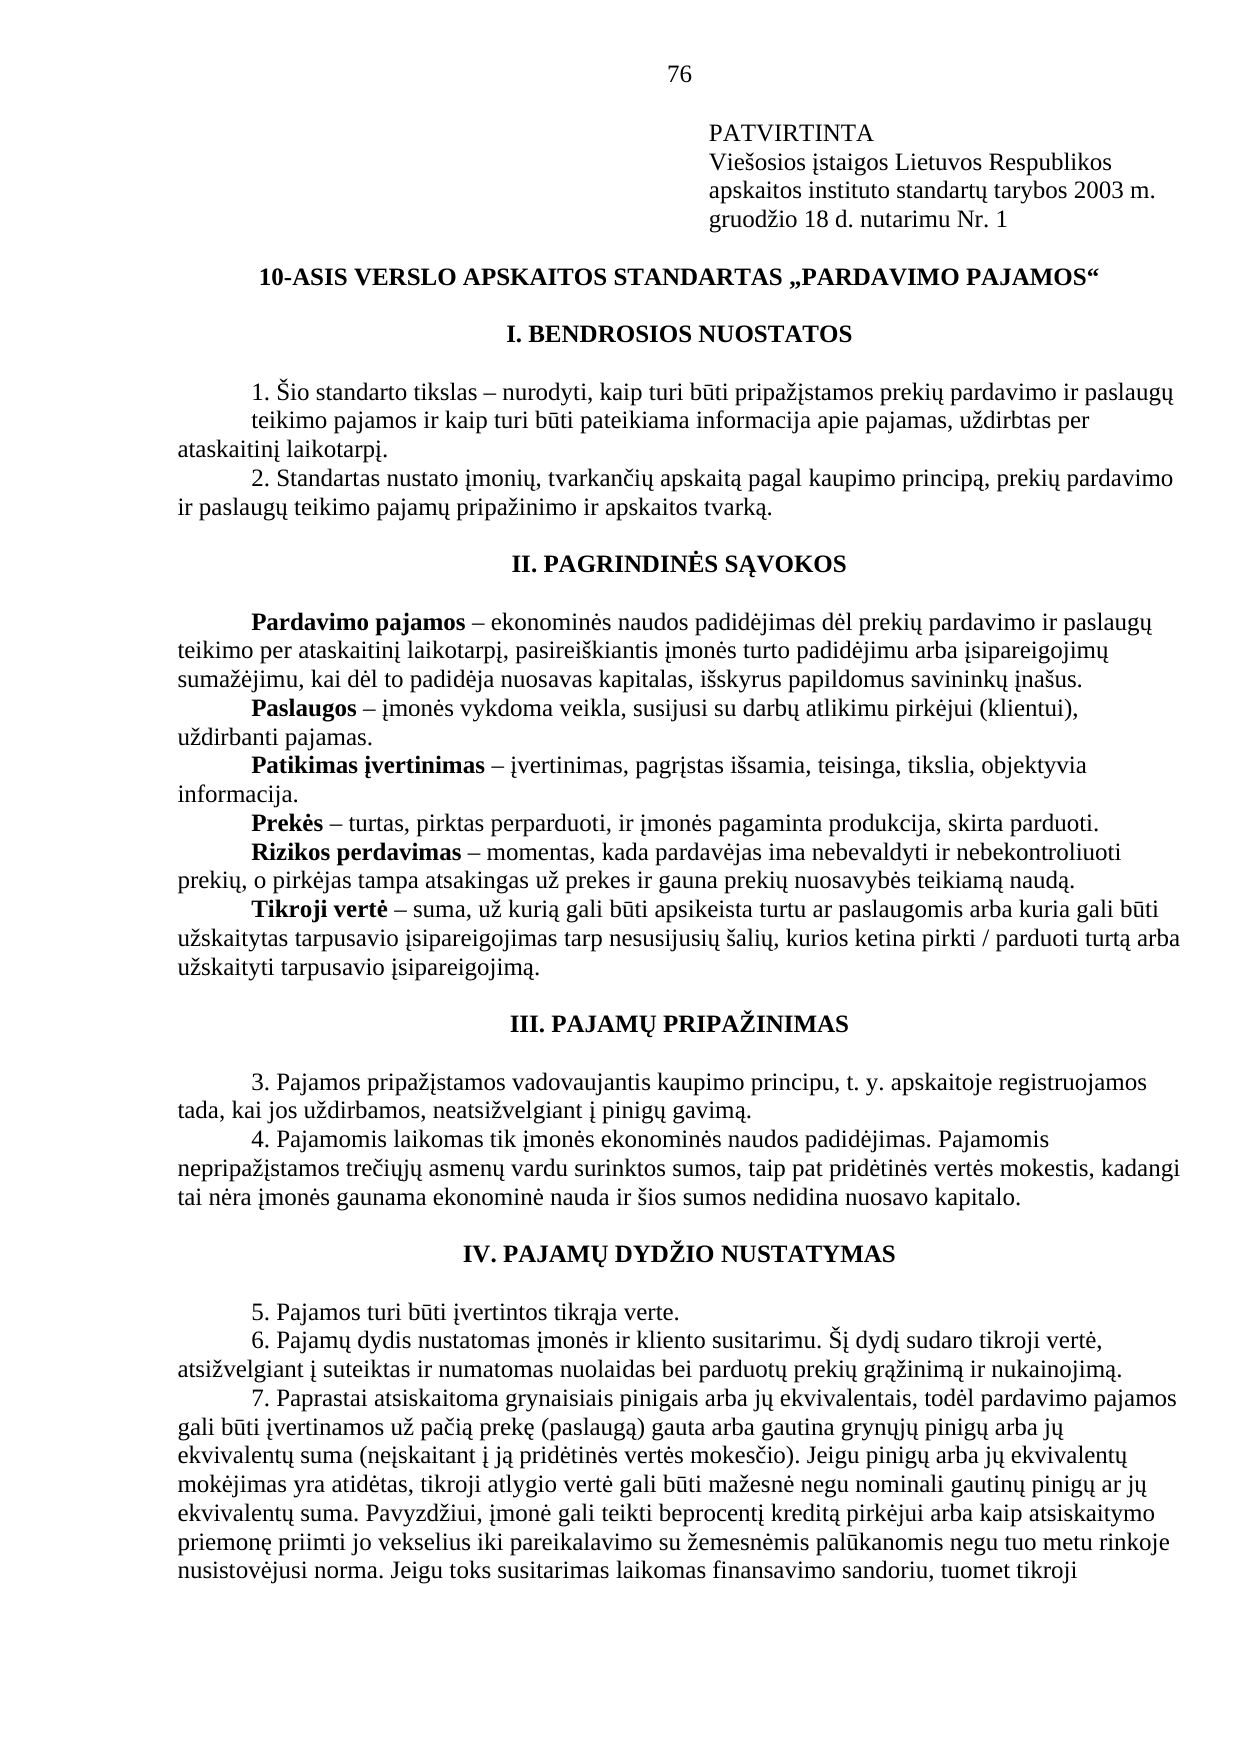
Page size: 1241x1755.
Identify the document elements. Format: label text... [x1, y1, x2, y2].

text Prekės – turtas, pirktas perparduoti, ir įmonės pagaminta produkcija, skirta parduoti. [177, 808, 1181, 837]
text gruodžio 18 d. nutarimu Nr. 1 [177, 204, 1181, 233]
text II. PAGRINDINĖS SĄVOKOS [177, 549, 1181, 578]
text 2. Standartas nustato įmonių, tvarkančių apskaitą pagal kaupimo principą, prekių pardavimo ir paslaugų teikimo pajamų pripažinimo ir apskaitos tvarką. [177, 463, 1181, 521]
text apskaitos instituto standartų tarybos 2003 m. [177, 176, 1181, 204]
text PATVIRTINTA [709, 118, 1181, 147]
text Rizikos perdavimas – momentas, kada pardavėjas ima nebevaldyti ir nebekontroliuoti prekių, o pirkėjas tampa atsakingas už prekes ir gauna prekių nuosavybės teikiamą naudą. [177, 837, 1181, 894]
text 10-ASIS VERSLO APSKAITOS STANDARTAS „PardavimO pajamos“ [177, 262, 1181, 291]
text 4. Pajamomis laikomas tik įmonės ekonominės naudos padidėjimas. Pajamomis nepripažįstamos trečiųjų asmenų vardu surinktos sumos, taip pat pridėtinės vertės mokestis, kadangi tai nėra įmonės gaunama ekonominė nauda ir šios sumos nedidina nuosavo kapitalo. [177, 1124, 1181, 1211]
text Pardavimo pajamos – ekonominės naudos padidėjimas dėl prekių pardavimo ir paslaugų teikimo per ataskaitinį laikotarpį, pasireiškiantis įmonės turto padidėjimu arba įsipareigojimų sumažėjimu, kai dėl to padidėja nuosavas kapitalas, išskyrus papildomus savininkų įnašus. [177, 607, 1181, 693]
text 3. Pajamos pripažįstamos vadovaujantis kaupimo principu, t. y. apskaitoje registruojamos tada, kai jos uždirbamos, neatsižvelgiant į pinigų gavimą. [177, 1067, 1181, 1124]
text teikimo pajamos ir kaip turi būti pateikiama informacija apie pajamas, uždirbtas per ataskaitinį laikotarpį. [177, 406, 1181, 463]
text Tikroji vertė – suma, už kurią gali būti apsikeista turtu ar paslaugomis arba kuria gali būti užskaitytas tarpusavio įsipareigojimas tarp nesusijusių šalių, kurios ketina pirkti / parduoti turtą arba užskaityti tarpusavio įsipareigojimą. [177, 894, 1181, 981]
text Patikimas įvertinimas – įvertinimas, pagrįstas išsamia, teisinga, tikslia, objektyvia informacija. [177, 751, 1181, 808]
text I. BENDROSIOS NUOSTATOS [177, 319, 1181, 348]
text 1. Šio standarto tikslas – nurodyti, kaip turi būti pripažįstamos prekių pardavimo ir paslaugų [177, 377, 1181, 406]
text Paslaugos – įmonės vykdoma veikla, susijusi su darbų atlikimu pirkėjui (klientui), uždirbanti pajamas. [177, 693, 1181, 751]
text IV. PAJAMŲ DYDŽIO NUSTATYMAS [177, 1239, 1181, 1268]
text 6. Pajamų dydis nustatomas įmonės ir kliento susitarimu. Šį dydį sudaro tikroji vertė, atsižvelgiant į suteiktas ir numatomas nuolaidas bei parduotų prekių grąžinimą ir nukainojimą. [177, 1326, 1181, 1383]
text Viešosios įstaigos Lietuvos Respublikos [177, 147, 1181, 176]
text 7. Paprastai atsiskaitoma grynaisiais pinigais arba jų ekvivalentais, todėl pardavimo pajamos gali būti įvertinamos už pačią prekę (paslaugą) gauta arba gautina grynųjų pinigų arba jų ekvivalentų suma (neįskaitant į ją pridėtinės vertės mokesčio). Jeigu pinigų arba jų ekvivalentų mokėjimas yra atidėtas, tikroji atlygio vertė gali būti mažesnė negu nominali gautinų pinigų ar jų ekvivalentų suma. Pavyzdžiui, įmonė gali teikti beprocentį kreditą pirkėjui arba kaip atsiskaitymo priemonę priimti jo vekselius iki pareikalavimo su žemesnėmis palūkanomis negu tuo metu rinkoje nusistovėjusi norma. Jeigu toks susitarimas laikomas finansavimo sandoriu, tuomet tikroji [177, 1383, 1181, 1584]
text 5. Pajamos turi būti įvertintos tikrąja verte. [177, 1297, 1181, 1326]
text III. PAJAMŲ PRIPAŽINIMAS [177, 1009, 1181, 1038]
